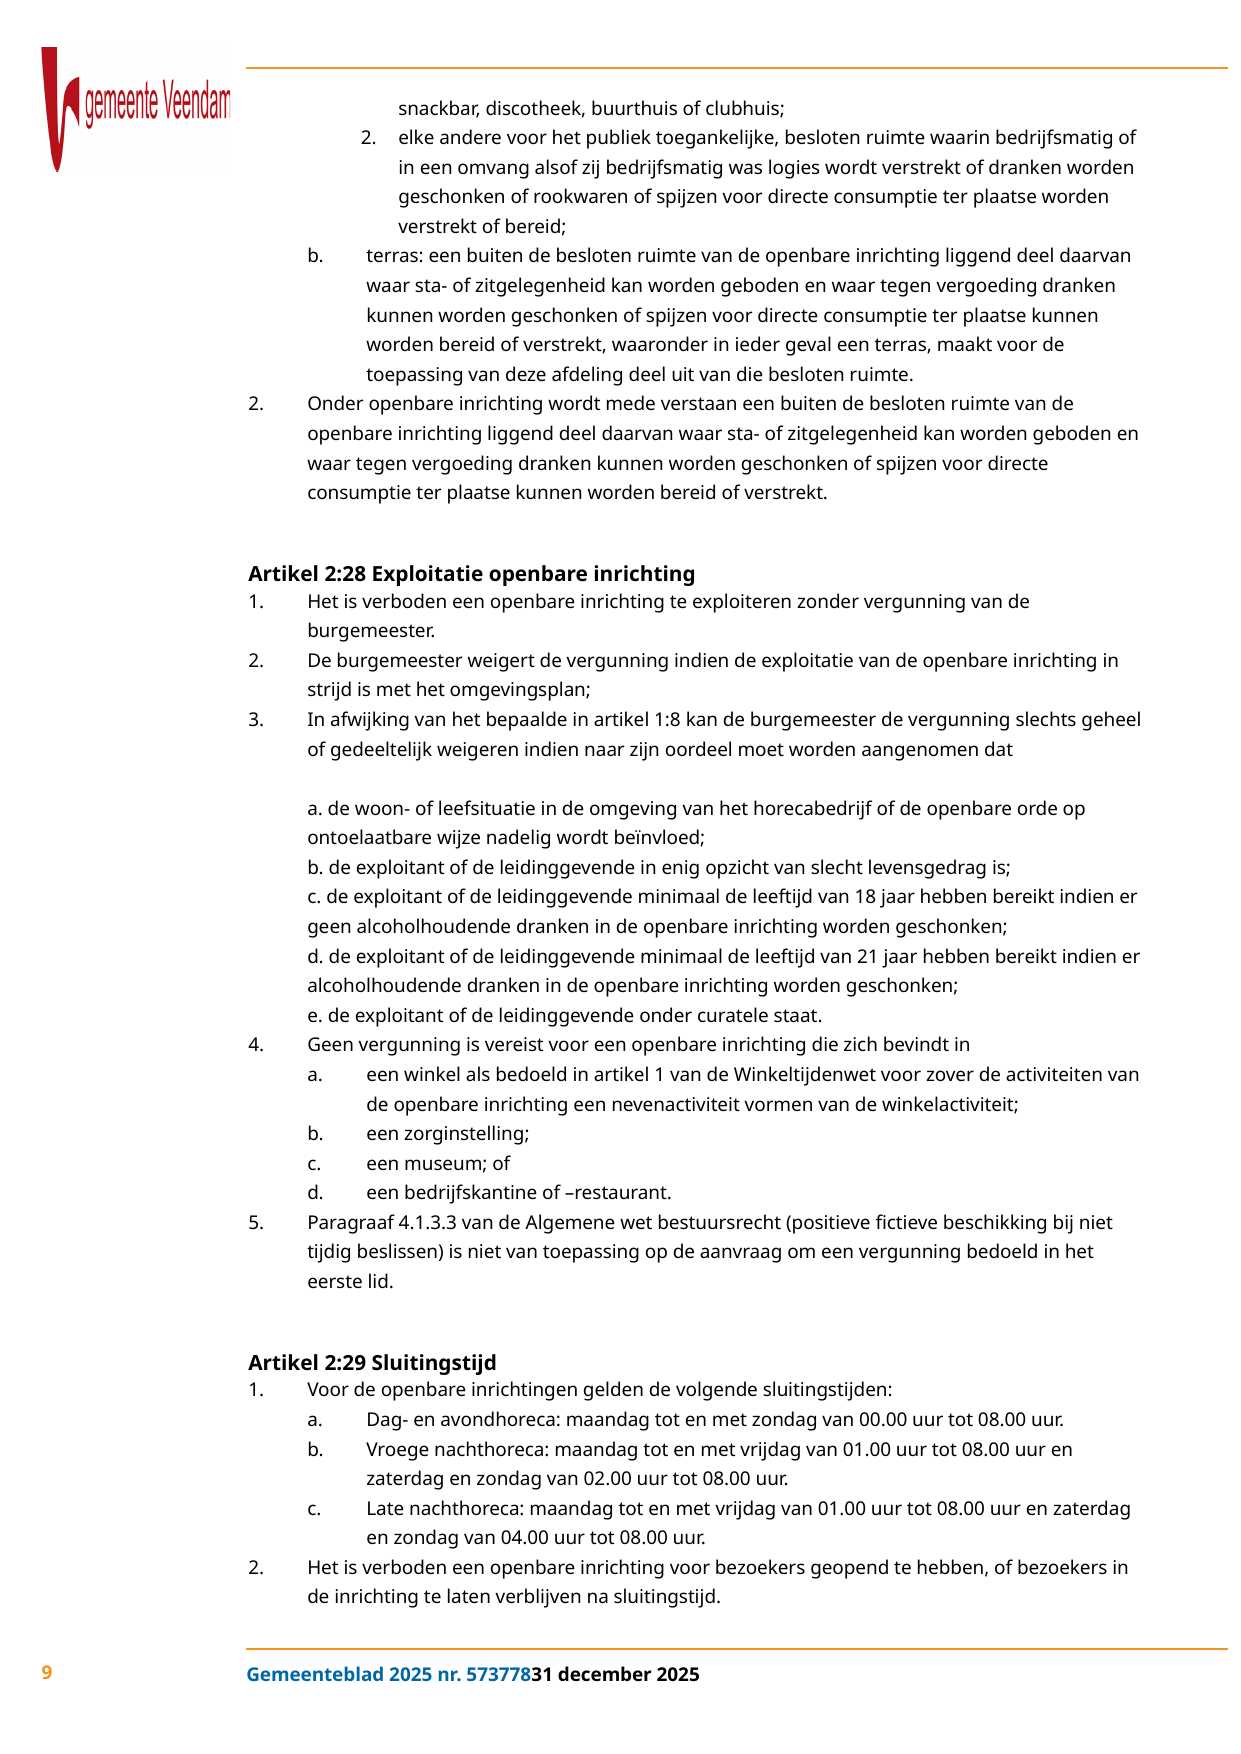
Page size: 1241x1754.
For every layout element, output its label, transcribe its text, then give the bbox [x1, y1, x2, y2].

list Vroege nachthoreca: maandag tot en met vrijdag van 01.00 uur tot 08.00 uur en zaterdag en zondag van 02.00 uur tot 08.00 uur. [307, 1436, 1152, 1491]
list a. de woon- of leefsituatie in de omgeving van het horecabedrijf of de openbare orde op ontoelaatbare wijze nadelig wordt beïnvloed; [248, 795, 1152, 850]
list Onder openbare inrichting wordt mede verstaan een buiten de besloten ruimte van de openbare inrichting liggend deel daarvan waar sta- of zitgelegenheid kan worden geboden en waar tegen vergoeding dranken kunnen worden geschonken of spijzen voor directe consumptie ter plaatse kunnen worden bereid of verstrekt. [248, 391, 1152, 505]
list Voor de openbare inrichtingen gelden de volgende sluitingstijden: [248, 1377, 1152, 1402]
picture [41, 47, 231, 172]
list Het is verboden een openbare inrichting voor bezoekers geopend te hebben, of bezoekers in de inrichting te laten verblijven na sluitingstijd. [248, 1554, 1152, 1609]
list terras: een buiten de besloten ruimte van de openbare inrichting liggend deel daarvan waar sta- of zitgelegenheid kan worden geboden en waar tegen vergoeding dranken kunnen worden geschonken of spijzen voor directe consumptie ter plaatse kunnen worden bereid of verstrekt, waaronder in ieder geval een terras, maakt voor de toepassing van deze afdeling deel uit van die besloten ruimte. [307, 243, 1152, 387]
list De burgemeester weigert de vergunning indien de exploitatie van de openbare inrichting in strijd is met het omgevingsplan; [248, 647, 1152, 702]
list b. de exploitant of de leidinggevende in enig opzicht van slecht levensgedrag is; [248, 854, 1152, 880]
list een bedrijfskantine of –restaurant. [307, 1179, 1152, 1205]
text Artikel 2:29 Sluitingstijd [248, 1348, 1152, 1377]
list Geen vergunning is vereist voor een openbare inrichting die zich bevindt in [248, 1032, 1152, 1057]
list snackbar, discotheek, buurthuis of clubhuis; [361, 95, 1152, 121]
list Late nachthoreca: maandag tot en met vrijdag van 01.00 uur tot 08.00 uur en zaterdag en zondag van 04.00 uur tot 08.00 uur. [307, 1495, 1152, 1550]
list c. de exploitant of de leidinggevende minimaal de leeftijd van 18 jaar hebben bereikt indien er geen alcoholhoudende dranken in de openbare inrichting worden geschonken; [248, 884, 1152, 939]
text Artikel 2:28 Exploitatie openbare inrichting [248, 559, 1152, 588]
list een zorginstelling; [307, 1120, 1152, 1146]
list elke andere voor het publiek toegankelijke, besloten ruimte waarin bedrijfsmatig of in een omvang alsof zij bedrijfsmatig was logies wordt verstrekt of dranken worden geschonken of rookwaren of spijzen voor directe consumptie ter plaatse worden verstrekt of bereid; [361, 124, 1152, 239]
list e. de exploitant of de leidinggevende onder curatele staat. [248, 1002, 1152, 1028]
list d. de exploitant of de leidinggevende minimaal de leeftijd van 21 jaar hebben bereikt indien er alcoholhoudende dranken in de openbare inrichting worden geschonken; [248, 943, 1152, 998]
list een winkel als bedoeld in artikel 1 van de Winkeltijdenwet voor zover de activiteiten van de openbare inrichting een nevenactiviteit vormen van de winkelactiviteit; [307, 1061, 1152, 1116]
list Het is verboden een openbare inrichting te exploiteren zonder vergunning van de burgemeester. [248, 588, 1152, 643]
list een museum; of [307, 1150, 1152, 1176]
list Paragraaf 4.1.3.3 van de Algemene wet bestuursrecht (positieve fictieve beschikking bij niet tijdig beslissen) is niet van toepassing op de aanvraag om een vergunning bedoeld in het eerste lid. [248, 1209, 1152, 1294]
list In afwijking van het bepaalde in artikel 1:8 kan de burgemeester de vergunning slechts geheel of gedeeltelijk weigeren indien naar zijn oordeel moet worden aangenomen dat [248, 706, 1152, 761]
list Dag- en avondhoreca: maandag tot en met zondag van 00.00 uur tot 08.00 uur. [307, 1406, 1152, 1432]
